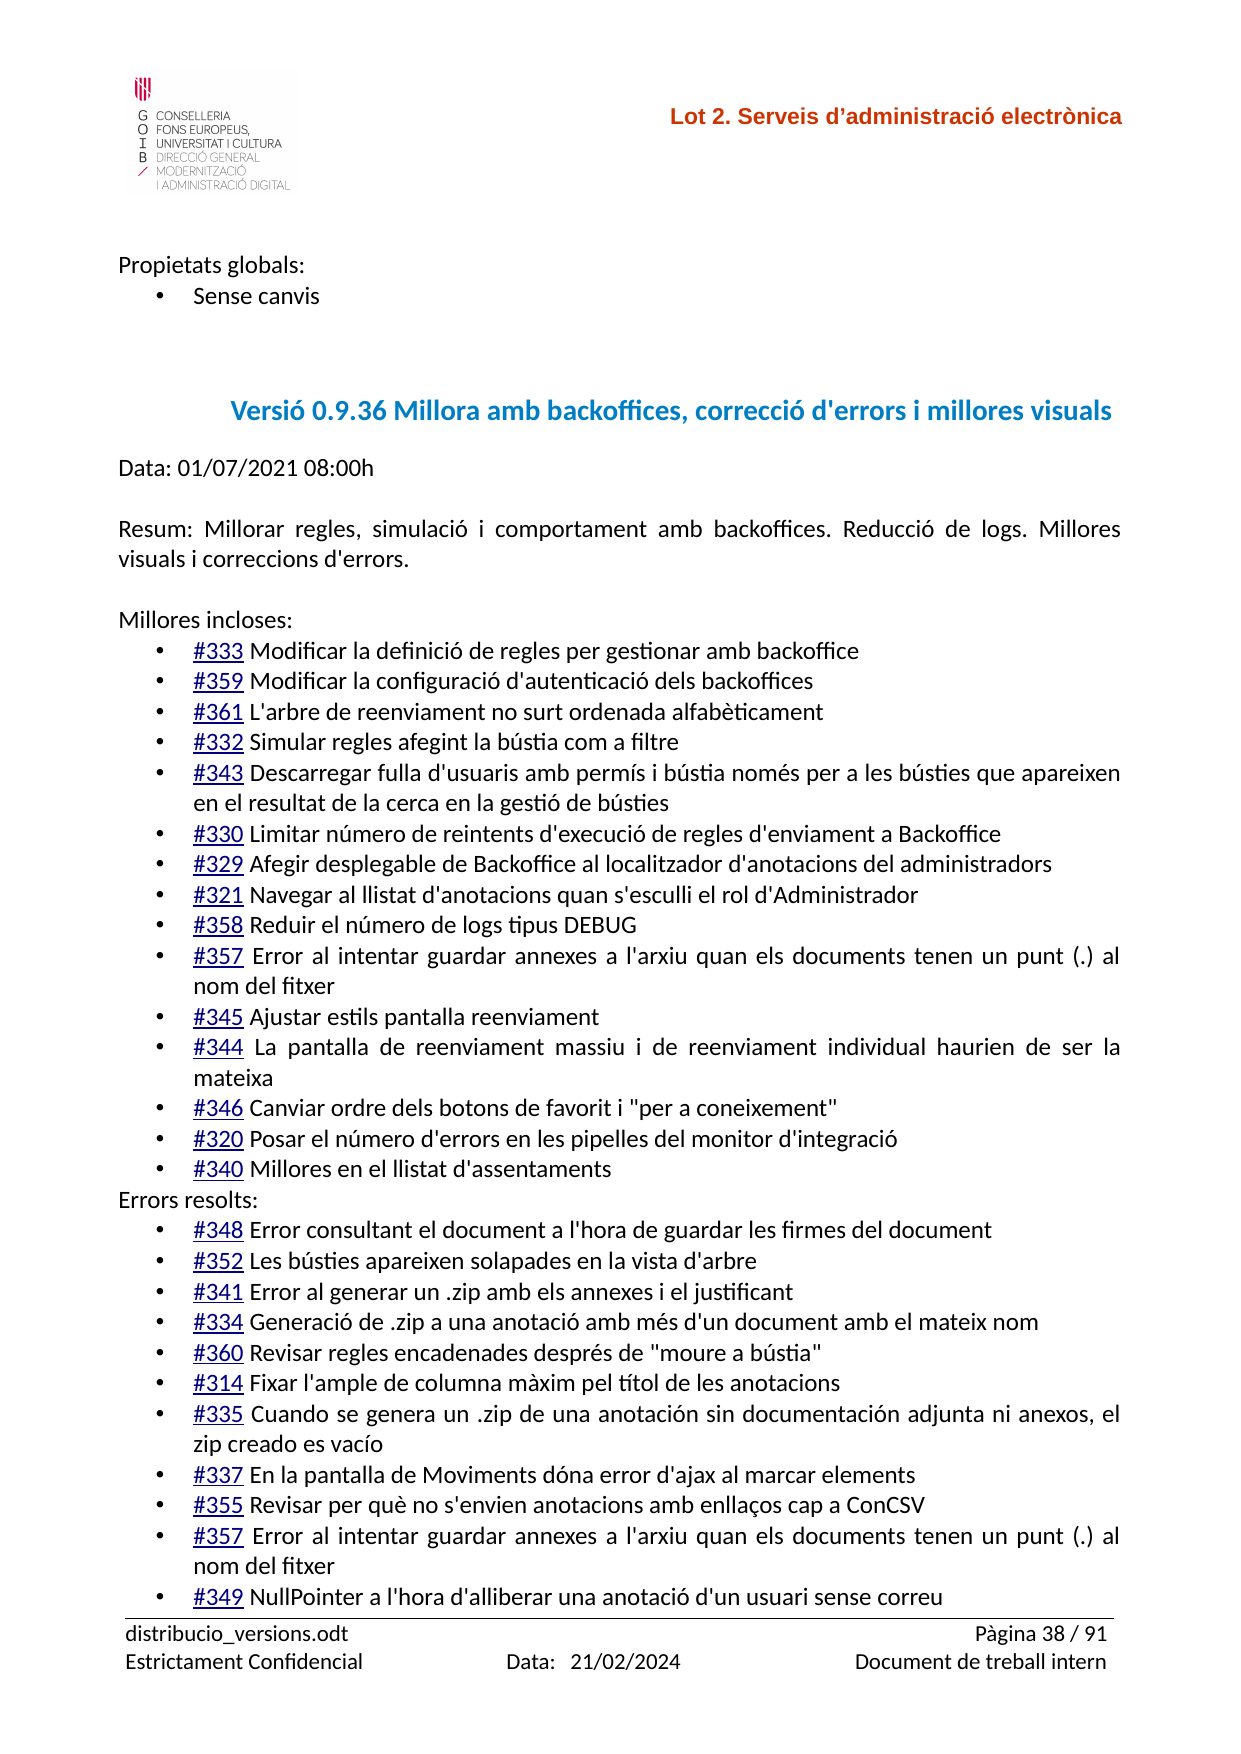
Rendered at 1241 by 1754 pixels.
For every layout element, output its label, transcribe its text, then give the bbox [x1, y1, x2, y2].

list #330 Limitar número de reintents d'execució de regles d'enviament a Backoffice [156, 818, 1122, 848]
list #360 Revisar regles encadenades després de "moure a bústia" [156, 1337, 1122, 1367]
list #314 Fixar l'ample de columna màxim pel títol de les anotacions [156, 1367, 1122, 1398]
list #335 Cuando se genera un .zip de una anotación sin documentación adjunta ni anexos, el zip creado es vacío [156, 1398, 1122, 1459]
list #341 Error al generar un .zip amb els annexes i el justificant [156, 1276, 1122, 1306]
list #345 Ajustar estils pantalla reenviament [156, 1001, 1122, 1032]
text Propietats globals: [118, 250, 1122, 280]
list #344 La pantalla de reenviament massiu i de reenviament individual haurien de ser la mateixa [156, 1032, 1122, 1093]
list #329 Afegir desplegable de Backoffice al localitzador d'anotacions del administradors [156, 848, 1122, 879]
list #320 Posar el número d'errors en les pipelles del monitor d'integració [156, 1123, 1122, 1154]
text Data: 01/07/2021 08:00h [118, 452, 1122, 482]
text Millores incloses: [118, 604, 1122, 635]
list #352 Les bústies apareixen solapades en la vista d'arbre [156, 1245, 1122, 1276]
list #321 Navegar al llistat d'anotacions quan s'esculli el rol d'Administrador [156, 879, 1122, 909]
list #361 L'arbre de reenviament no surt ordenada alfabèticament [156, 696, 1122, 726]
text Errors resolts: [118, 1184, 1122, 1215]
list #358 Reduir el número de logs tipus DEBUG [156, 909, 1122, 940]
list #355 Revisar per què no s'envien anotacions amb enllaços cap a ConCSV [156, 1489, 1122, 1520]
picture [126, 70, 299, 197]
list #349 NullPointer a l'hora d'alliberar una anotació d'un usuari sense correu [156, 1581, 1122, 1611]
subtitle Versió 0.9.36 Millora amb backoffices, correcció d'errors i millores visuals [153, 392, 1122, 428]
list #332 Simular regles afegint la bústia com a filtre [156, 726, 1122, 757]
list #334 Generació de .zip a una anotació amb més d'un document amb el mateix nom [156, 1306, 1122, 1337]
list #357 Error al intentar guardar annexes a l'arxiu quan els documents tenen un punt (.) al nom del fitxer [156, 940, 1122, 1001]
list #337 En la pantalla de Moviments dóna error d'ajax al marcar elements [156, 1459, 1122, 1489]
list #359 Modificar la configuració d'autenticació dels backoffices [156, 665, 1122, 696]
list #346 Canviar ordre dels botons de favorit i "per a coneixement" [156, 1093, 1122, 1123]
list #348 Error consultant el document a l'hora de guardar les firmes del document [156, 1215, 1122, 1245]
list #357 Error al intentar guardar annexes a l'arxiu quan els documents tenen un punt (.) al nom del fitxer [156, 1520, 1122, 1581]
list #343 Descarregar fulla d'usuaris amb permís i bústia només per a les bústies que apareixen en el resultat de la cerca en la gestió de bústies [156, 757, 1122, 818]
list Sense canvis [156, 280, 1122, 311]
list #333 Modificar la definició de regles per gestionar amb backoffice [156, 635, 1122, 665]
text Resum: Millorar regles, simulació i comportament amb backoffices. Reducció de logs. Millores visuals i correccions d'errors. [118, 513, 1122, 574]
list #340 Millores en el llistat d'assentaments [156, 1154, 1122, 1184]
